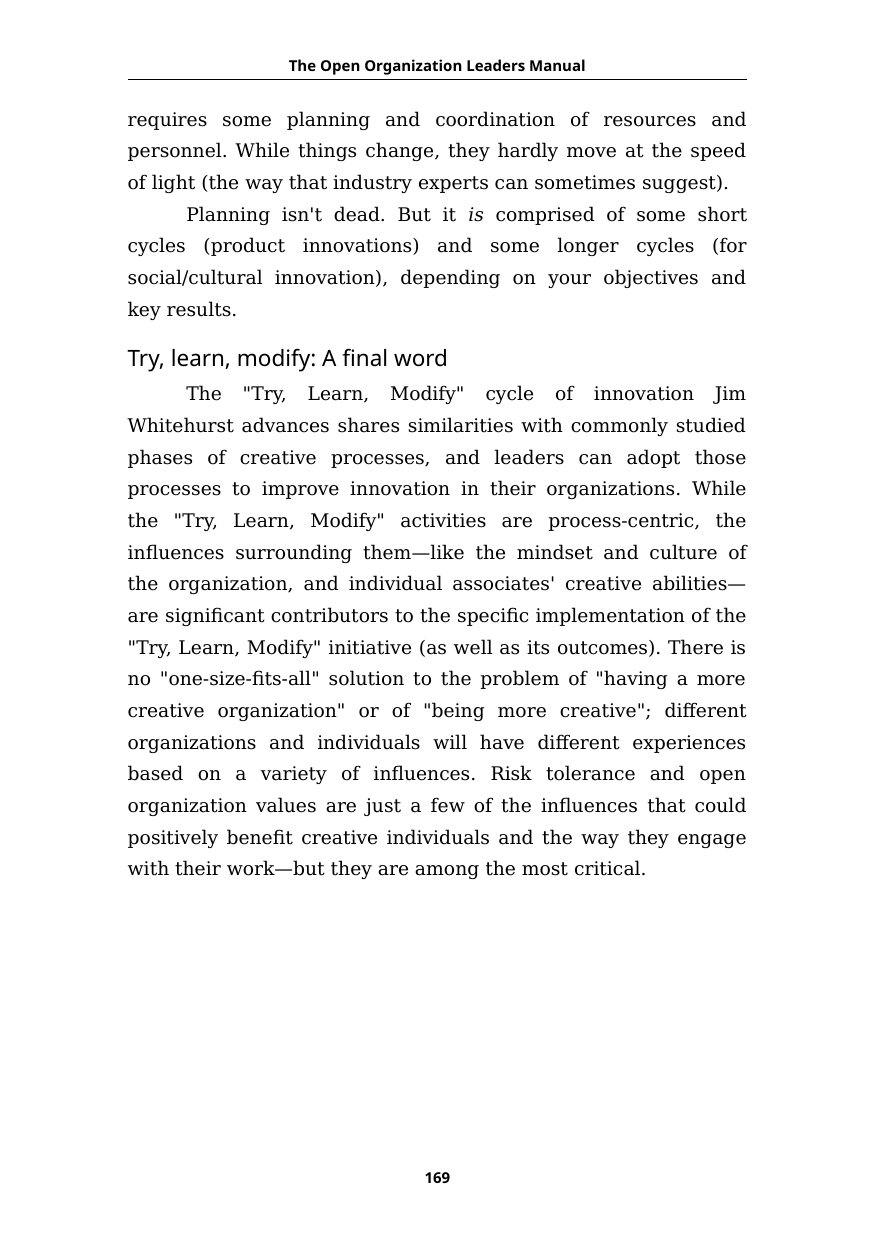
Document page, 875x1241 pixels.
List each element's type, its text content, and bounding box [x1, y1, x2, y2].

text requires some planning and coordination of resources and personnel. While things change, they hardly move at the speed of light (the way that industry experts can sometimes suggest). [127, 109, 747, 194]
subtitle Try, learn, modify: A final word [127, 345, 747, 371]
text The "Try, Learn, Modify" cycle of innovation Jim Whitehurst advances shares similarities with commonly studied phases of creative processes, and leaders can adopt those processes to improve innovation in their organizations. While the "Try, Learn, Modify" activities are process-centric, the influences surrounding them—like the mindset and culture of the organization, and individual associates' creative abilities—are significant contributors to the specific implementation of the "Try, Learn, Modify" initiative (as well as its outcomes). There is no "one-size-fits-all" solution to the problem of "having a more creative organization" or of "being more creative"; different organizations and individuals will have different experiences based on a variety of influences. Risk tolerance and open organization values are just a few of the influences that could positively benefit creative individuals and the way they engage with their work—but they are among the most critical. [127, 383, 747, 880]
text Planning isn't dead. But it is comprised of some short cycles (product innovations) and some longer cycles (for social/cultural innovation), depending on your objectives and key results. [127, 204, 747, 321]
